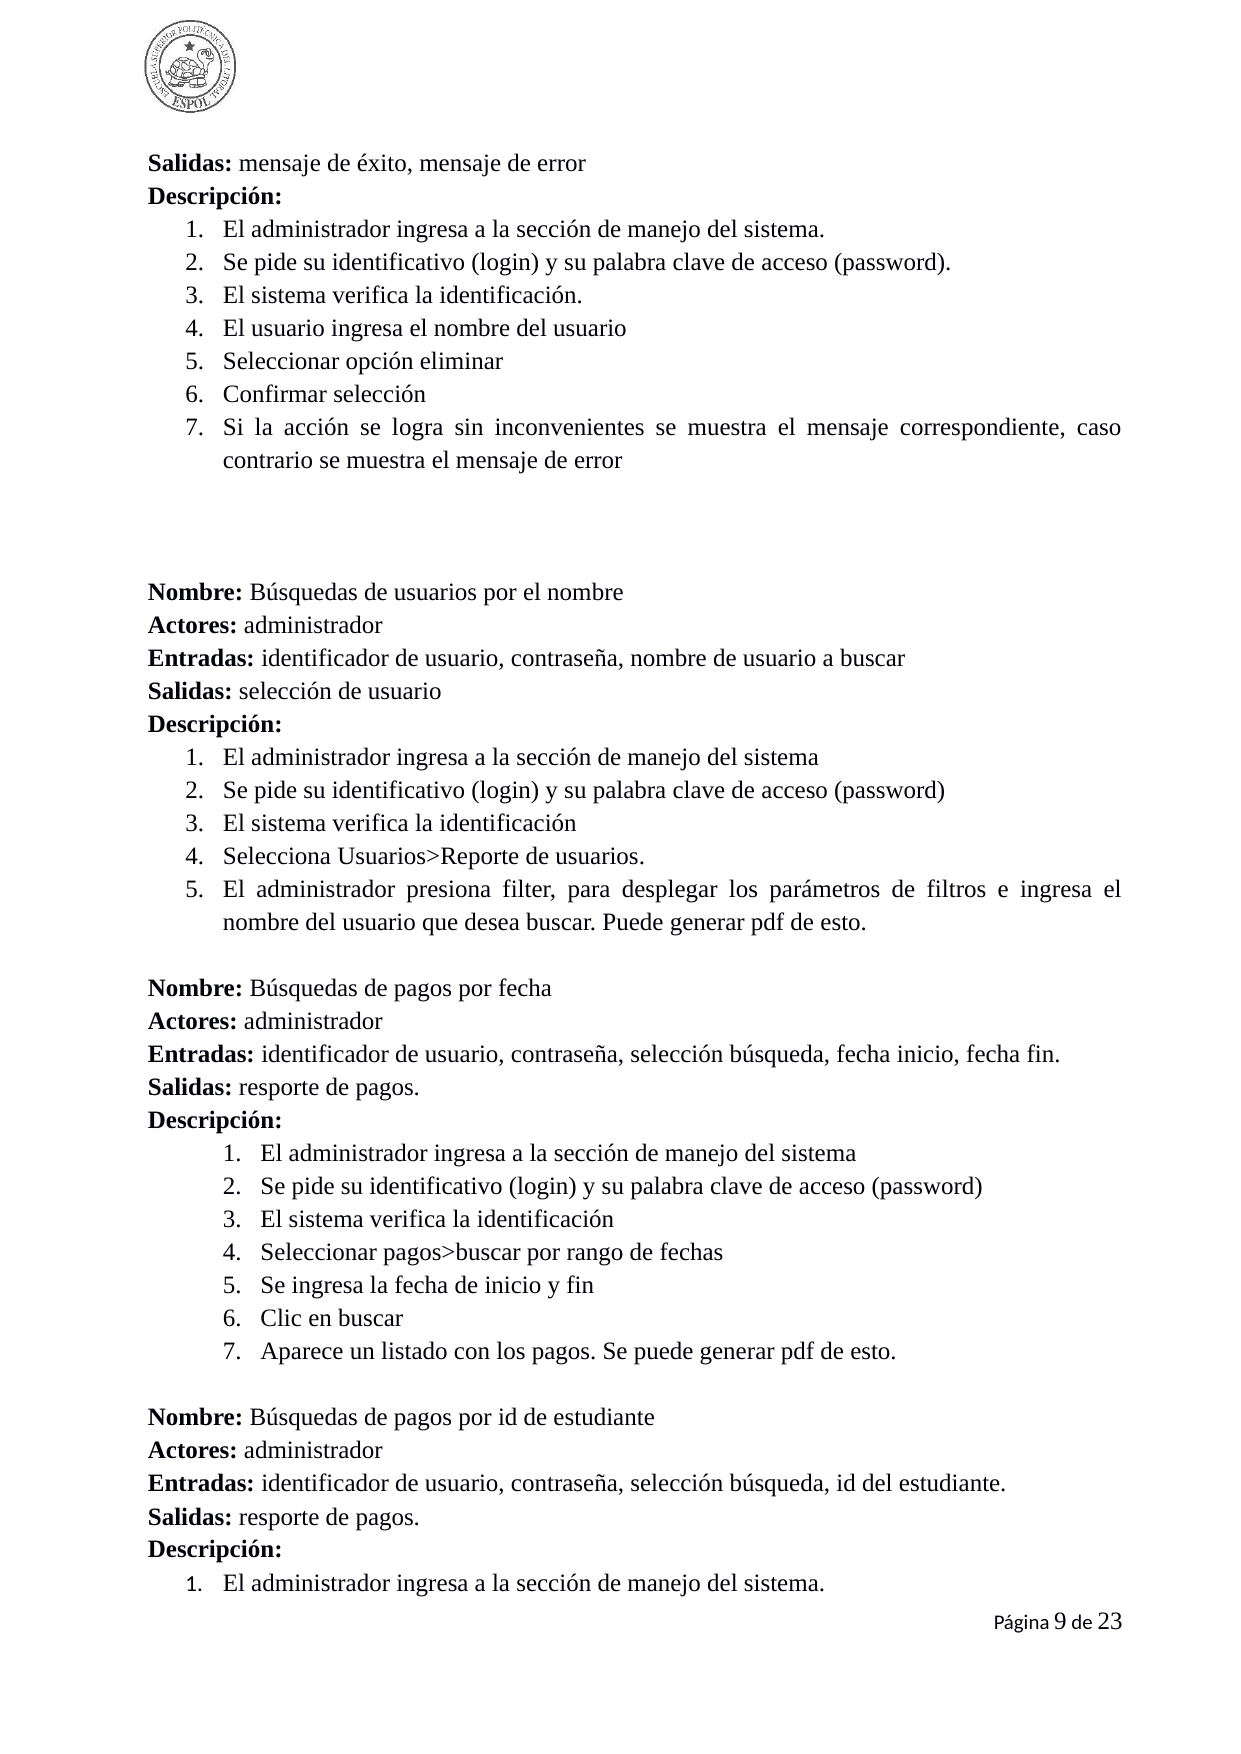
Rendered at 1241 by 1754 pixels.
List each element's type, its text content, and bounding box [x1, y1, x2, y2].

list El administrador ingresa a la sección de manejo del sistema. [185, 214, 1122, 242]
list Se pide su identificativo (login) y su palabra clave de acceso (password) [223, 1171, 1122, 1200]
list Confirmar selección [185, 379, 1122, 408]
text Actores: administrador [148, 610, 1122, 639]
list Aparece un listado con los pagos. Se puede generar pdf de esto. [223, 1336, 1122, 1365]
list El administrador ingresa a la sección de manejo del sistema. [185, 1568, 1122, 1597]
text Salidas: resporte de pagos. [148, 1502, 1122, 1530]
picture [142, 19, 238, 114]
list Se pide su identificativo (login) y su palabra clave de acceso (password) [185, 775, 1122, 804]
text Entradas: identificador de usuario, contraseña, selección búsqueda, fecha inicio, fecha fin. [148, 1039, 1122, 1068]
text Salidas: mensaje de éxito, mensaje de error [148, 148, 1122, 176]
text Descripción: [148, 1534, 1122, 1563]
text Descripción: [148, 709, 1122, 738]
list Se ingresa la fecha de inicio y fin [223, 1270, 1122, 1299]
list Seleccionar opción eliminar [185, 346, 1122, 374]
text Descripción: [148, 1105, 1122, 1134]
text Entradas: identificador de usuario, contraseña, selección búsqueda, id del estudiante. [148, 1468, 1122, 1497]
list El sistema verifica la identificación [223, 1204, 1122, 1233]
text Salidas: resporte de pagos. [148, 1072, 1122, 1101]
list Seleccionar pagos>buscar por rango de fechas [223, 1237, 1122, 1266]
text Salidas: selección de usuario [148, 676, 1122, 705]
list Clic en buscar [223, 1303, 1122, 1332]
list Si la acción se logra sin inconvenientes se muestra el mensaje correspondiente, caso contrario se muestra el mensaje de error [185, 412, 1122, 474]
text Actores: administrador [148, 1006, 1122, 1035]
text Nombre: Búsquedas de pagos por id de estudiante [148, 1402, 1122, 1431]
list El administrador presiona filter, para desplegar los parámetros de filtros e ingresa el nombre del usuario que desea buscar. Puede generar pdf de esto. [185, 874, 1122, 936]
text Actores: administrador [148, 1436, 1122, 1464]
text Nombre: Búsquedas de usuarios por el nombre [148, 577, 1122, 606]
list El sistema verifica la identificación. [185, 280, 1122, 308]
text Descripción: [148, 181, 1122, 209]
list El administrador ingresa a la sección de manejo del sistema [223, 1138, 1122, 1167]
list El sistema verifica la identificación [185, 808, 1122, 837]
list Se pide su identificativo (login) y su palabra clave de acceso (password). [185, 247, 1122, 276]
list Selecciona Usuarios>Reporte de usuarios. [185, 841, 1122, 870]
list El administrador ingresa a la sección de manejo del sistema [185, 742, 1122, 771]
text Entradas: identificador de usuario, contraseña, nombre de usuario a buscar [148, 643, 1122, 672]
list El usuario ingresa el nombre del usuario [185, 313, 1122, 342]
text Nombre: Búsquedas de pagos por fecha [148, 973, 1122, 1002]
